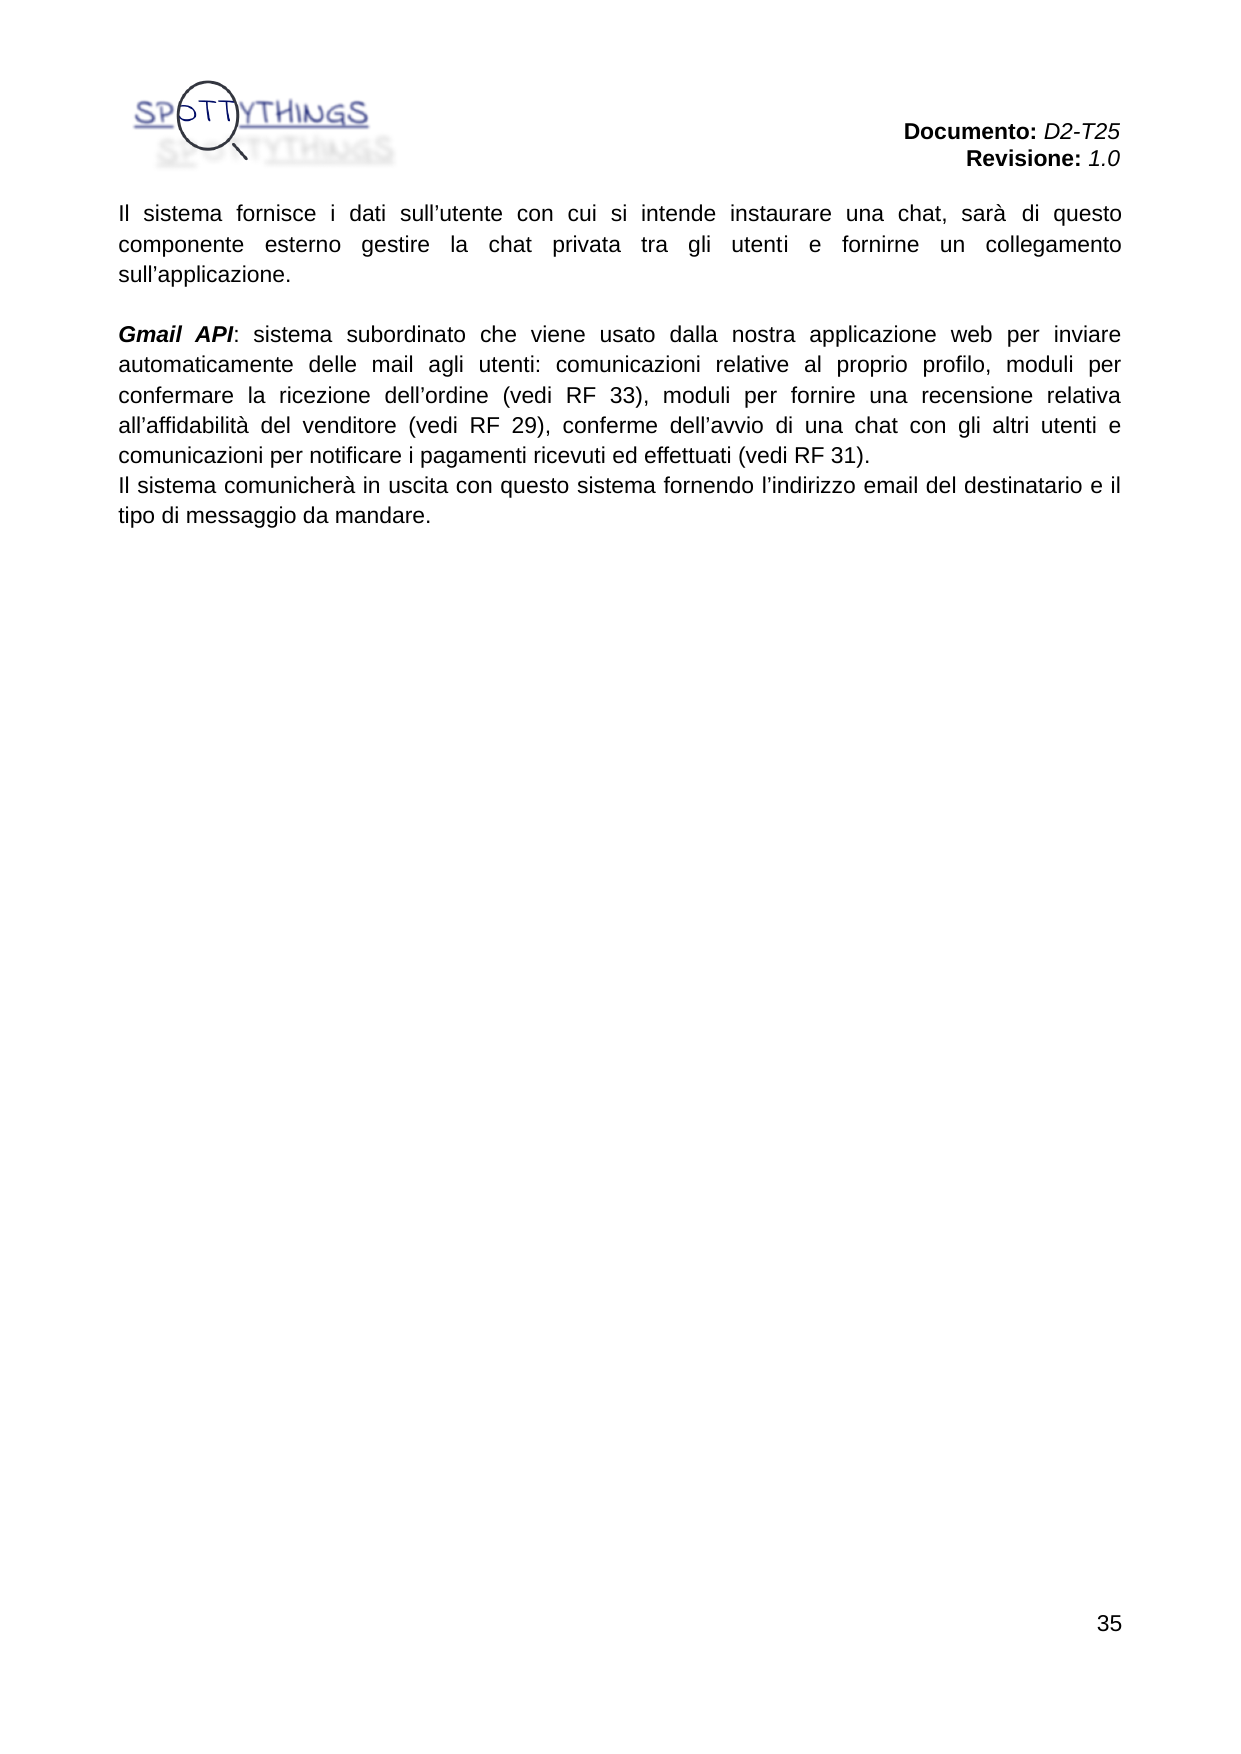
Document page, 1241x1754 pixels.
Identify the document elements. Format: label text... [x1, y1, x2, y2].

text Il sistema fornisce i dati sull’utente con cui si intende instaurare una chat, sarà di questo componente esterno gestire la chat privata tra gli utenti e fornirne un collegamento sull’applicazione. [118, 200, 1122, 287]
picture [123, 73, 399, 187]
text Il sistema comunicherà in uscita con questo sistema fornendo l’indirizzo email del destinatario e il tipo di messaggio da mandare. [118, 472, 1122, 529]
text Gmail API: sistema subordinato che viene usato dalla nostra applicazione web per inviare automaticamente delle mail agli utenti: comunicazioni relative al proprio profilo, moduli per confermare la ricezione dell’ordine (vedi RF 33), moduli per fornire una recensione relativa all’affidabilità del venditore (vedi RF 29), conferme dell’avvio di una chat con gli altri utenti e comunicazioni per notificare i pagamenti ricevuti ed effettuati (vedi RF 31). [118, 321, 1122, 468]
